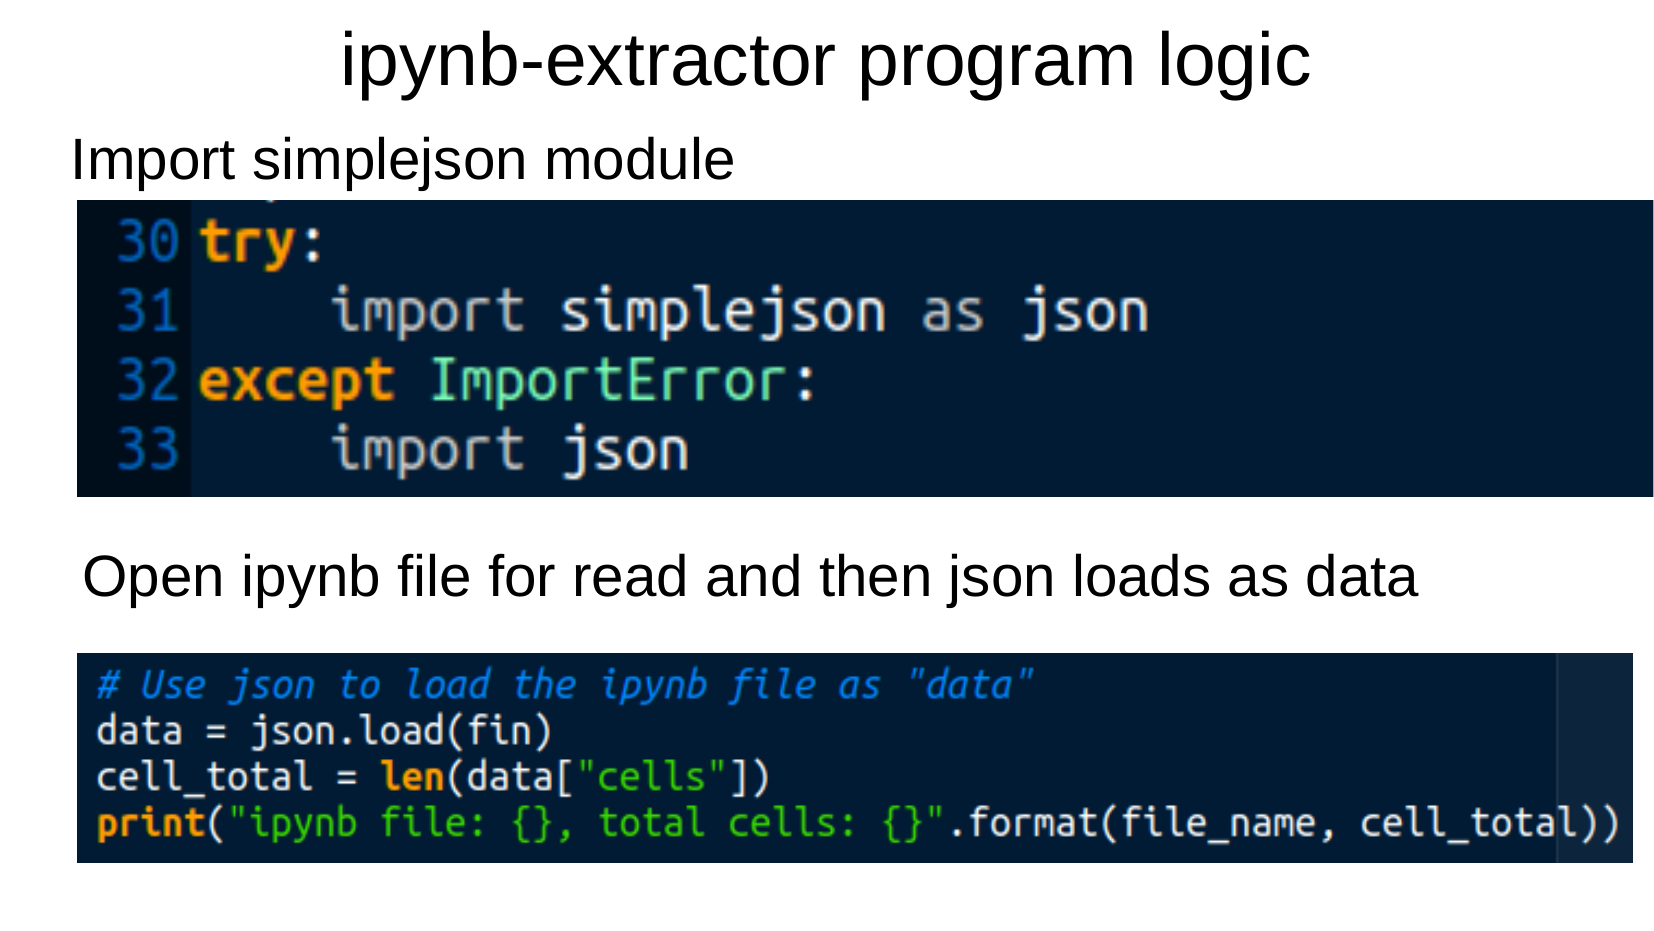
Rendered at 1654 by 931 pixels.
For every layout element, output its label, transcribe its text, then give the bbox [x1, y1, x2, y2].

title ipynb-extractor program logic [82, 13, 1571, 107]
picture [77, 653, 1633, 863]
subtitle Open ipynb file for read and then json loads as data [82, 531, 1571, 621]
text_box Import simplejson module [70, 118, 1560, 201]
picture [77, 200, 1654, 497]
